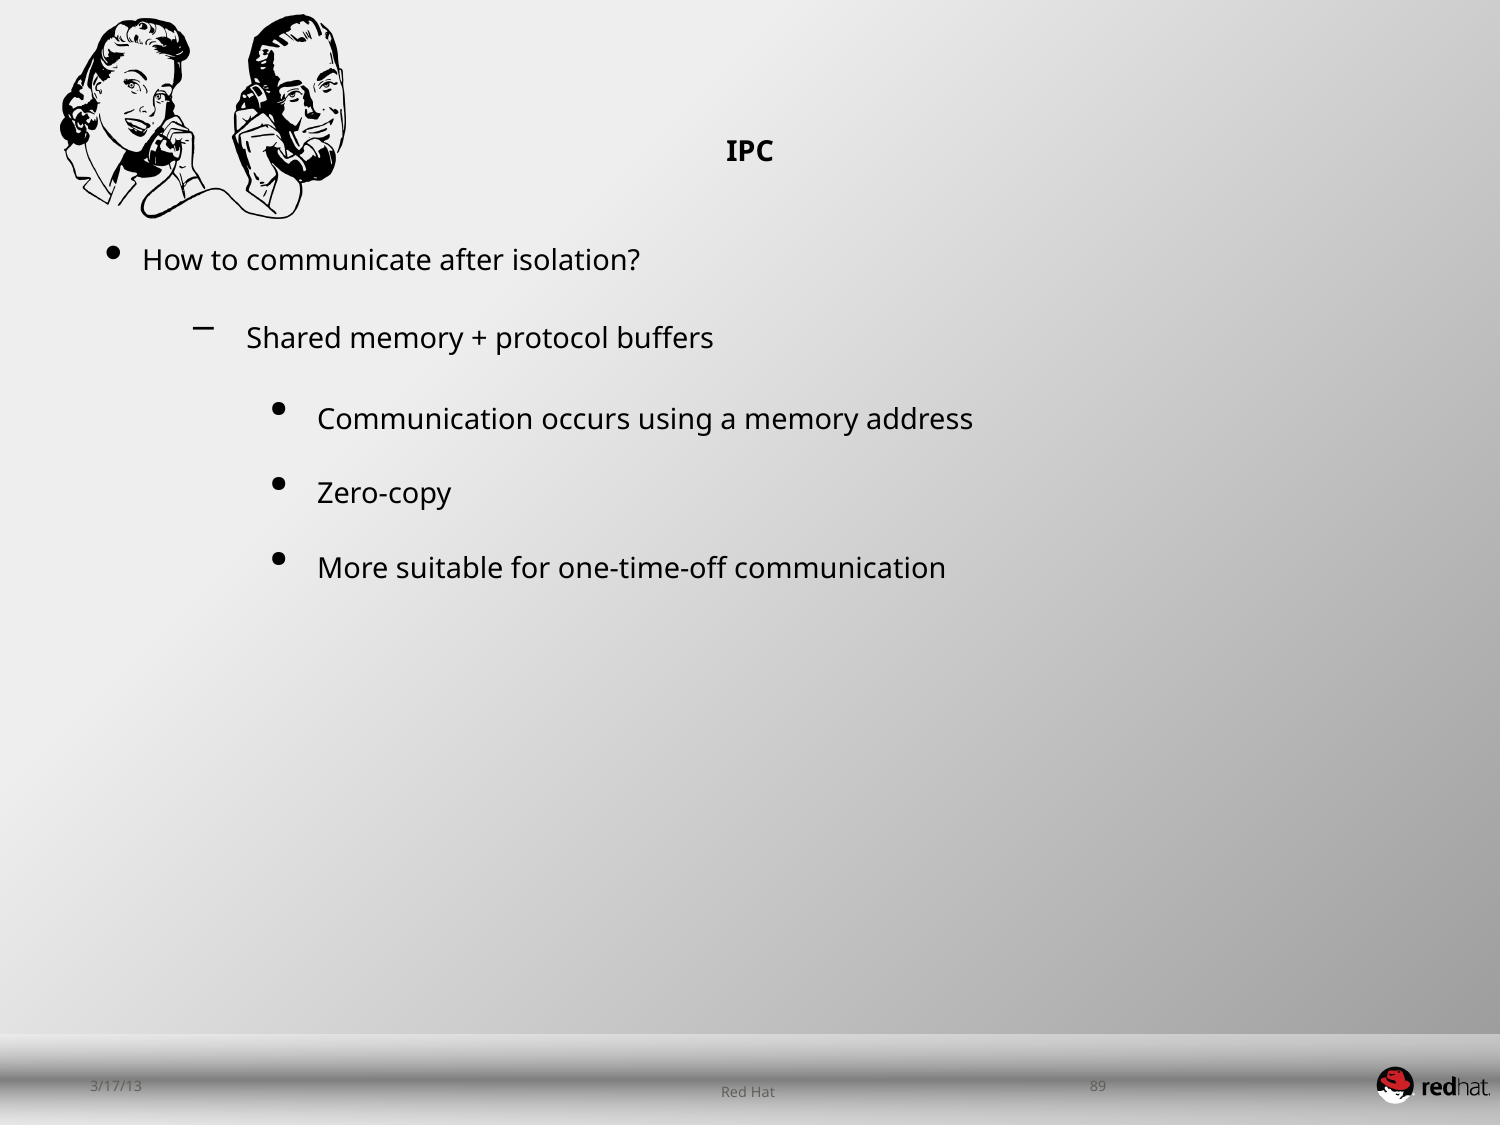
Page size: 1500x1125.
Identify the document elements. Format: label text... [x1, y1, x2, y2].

picture [1364, 1057, 1500, 1110]
title IPC [346, 22, 1426, 188]
slide_number [1074, 1051, 1337, 1112]
picture [60, 14, 346, 219]
list How to communicate after isolation? Shared memory + protocol buffers Communication occurs using a memory address Zero-copy More suitable for one-time-off communication [74, 209, 1425, 1012]
slide_number 3/17/13 [75, 1051, 425, 1112]
footer Red Hat [300, 1065, 1200, 1110]
